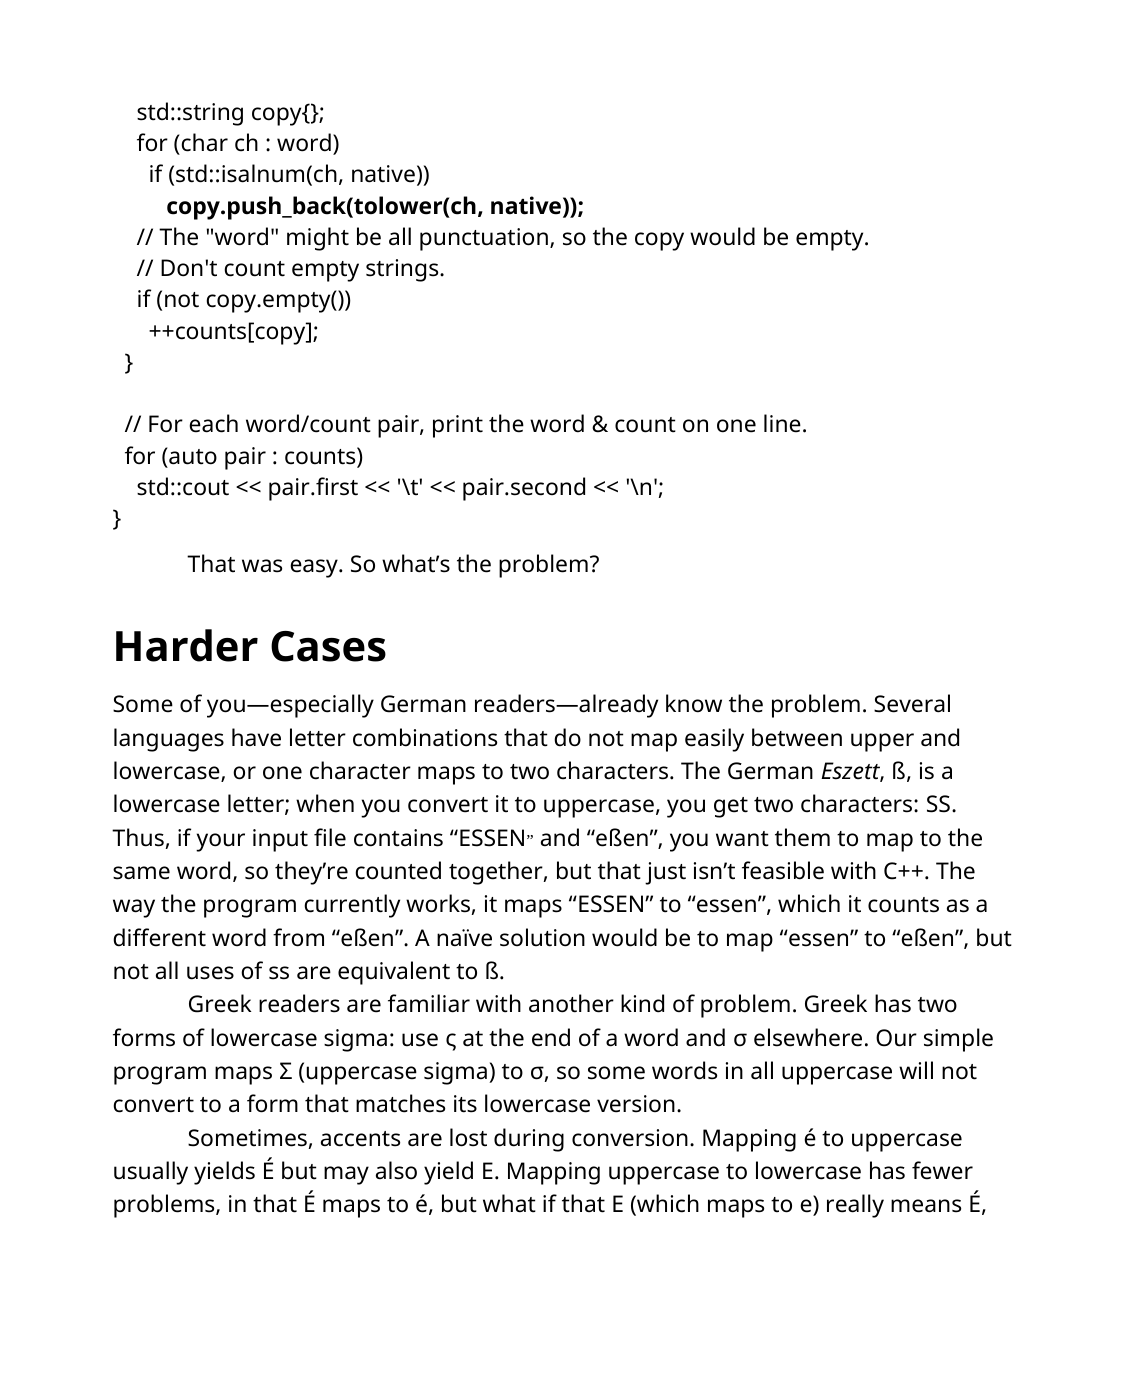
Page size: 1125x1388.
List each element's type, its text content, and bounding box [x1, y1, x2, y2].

text std::string copy{}; [112, 96, 1012, 127]
text if (not copy.empty()) [112, 283, 1012, 315]
text ++counts[copy]; [112, 315, 1012, 346]
text Sometimes, accents are lost during conversion. Mapping é to uppercase usually yields É but may also yield E. Mapping uppercase to lowercase has fewer problems, in that É maps to é, but what if that E (which maps to e) really means É, [112, 1119, 1012, 1219]
text Greek readers are familiar with another kind of problem. Greek has two forms of lowercase sigma: use ς at the end of a word and σ elsewhere. Our simple program maps Σ (uppercase sigma) to σ, so some words in all uppercase will not convert to a form that matches its lowercase version. [112, 986, 1012, 1119]
text // Don't count empty strings. [112, 252, 1012, 283]
text if (std::isalnum(ch, native)) [112, 158, 1012, 190]
text // For each word/count pair, print the word & count on one line. [112, 408, 1012, 440]
subtitle Harder Cases [112, 617, 1012, 673]
text copy.push_back(tolower(ch, native)); [112, 190, 1012, 221]
text for (auto pair : counts) [112, 440, 1012, 471]
text for (char ch : word) [112, 127, 1012, 158]
text Some of you—especially German readers—already know the problem. Several languages have letter combinations that do not map easily between upper and lowercase, or one character maps to two characters. The German Eszett, ß, is a lowercase letter; when you convert it to uppercase, you get two characters: SS. Thus, if your input file contains “ESSEN” and “eßen”, you want them to map to the same word, so they’re counted together, but that just isn’t feasible with C++. The way the program currently works, it maps “ESSEN” to “essen”, which it counts as a different word from “eßen”. A naïve solution would be to map “essen” to “eßen”, but not all uses of ss are equivalent to ß. [112, 686, 1012, 986]
text std::cout << pair.first << '\t' << pair.second << '\n'; [112, 471, 1012, 502]
text That was easy. So what’s the problem? [112, 546, 1012, 579]
text // The "word" might be all punctuation, so the copy would be empty. [112, 221, 1012, 252]
text } [112, 502, 1012, 533]
text } [112, 346, 1012, 377]
